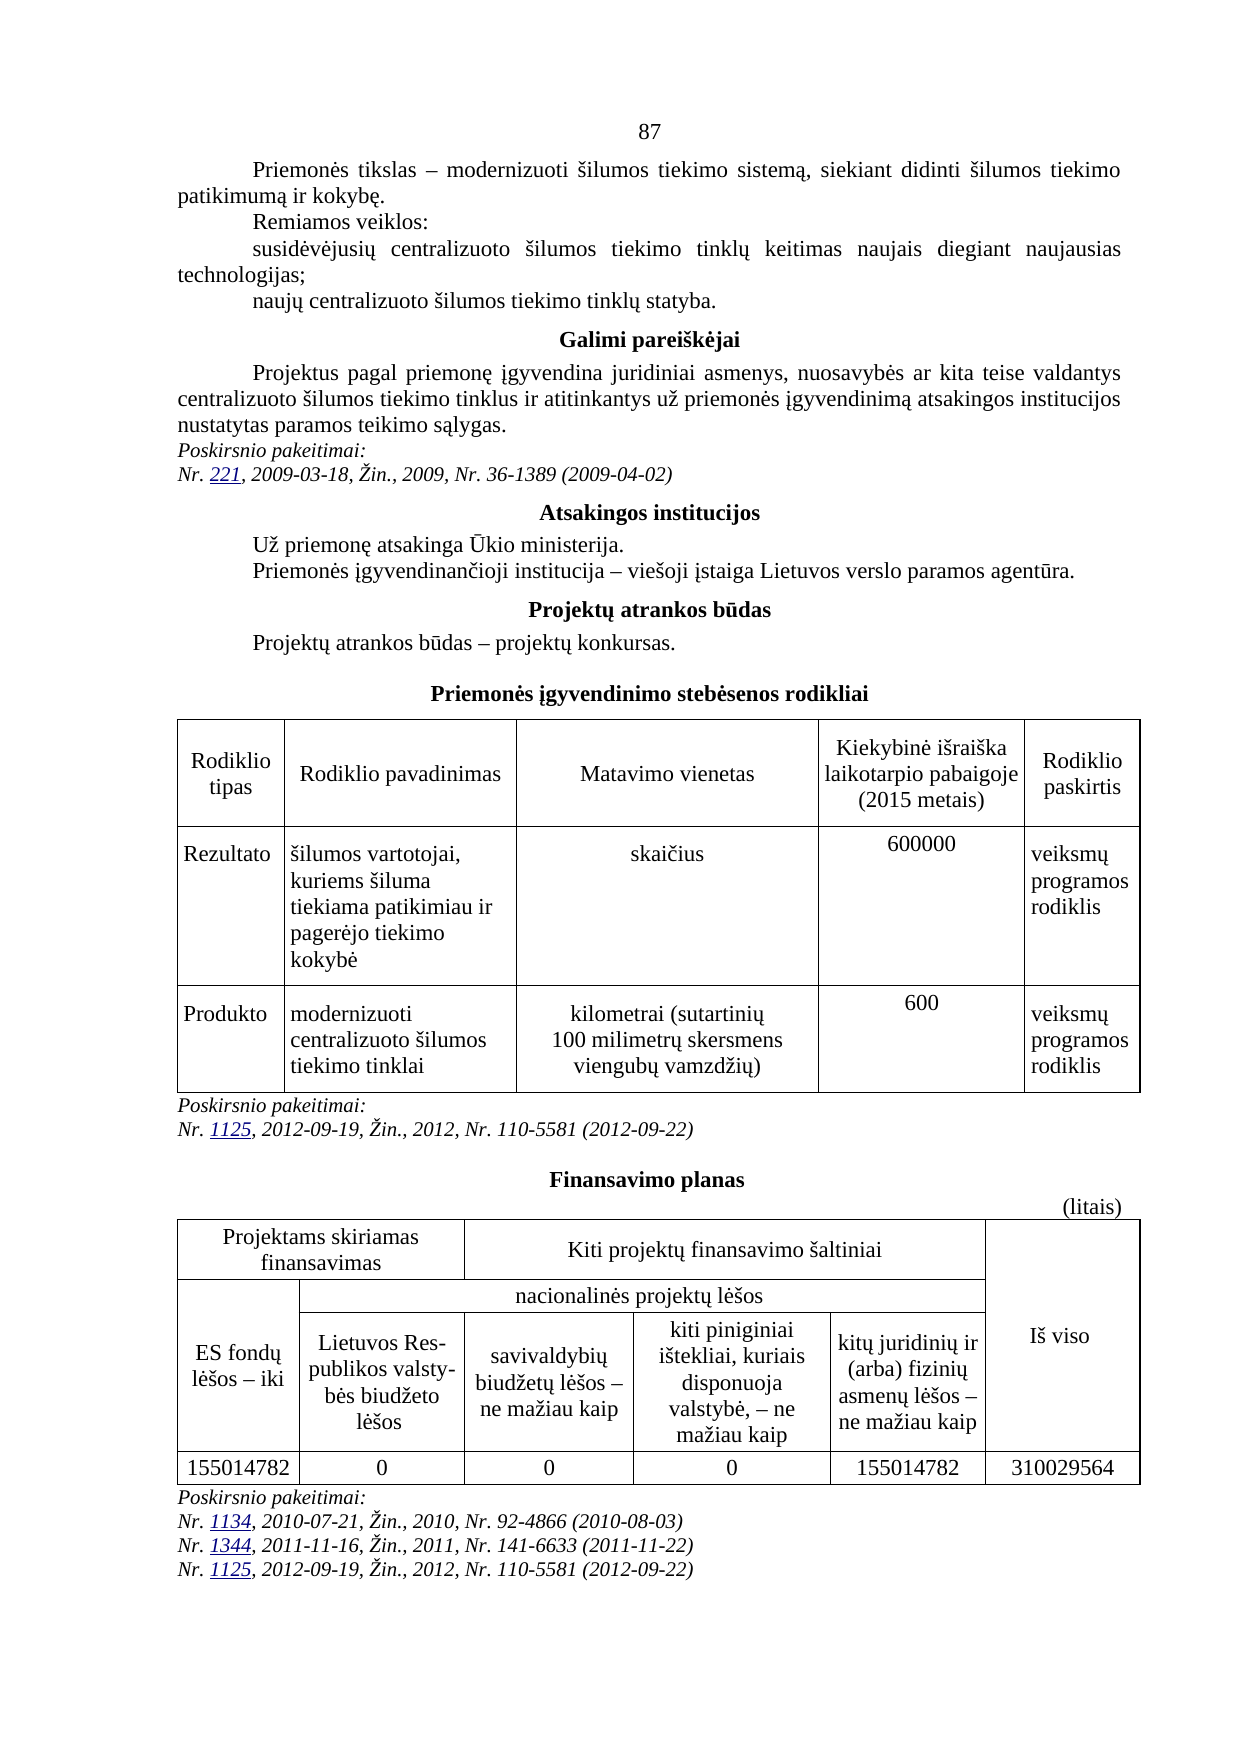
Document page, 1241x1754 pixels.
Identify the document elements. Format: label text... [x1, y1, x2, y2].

table_cell kiti piniginiai ištekliai, kuriais disponuoja valstybė, – ne mažiau kaip [634, 1313, 830, 1451]
table_cell modernizuoti centralizuoto šilumos tiekimo tinklai [285, 986, 516, 1092]
text susidėvėjusių centralizuoto šilumos tiekimo tinklų keitimas naujais diegiant naujausias technologijas; [177, 235, 1122, 287]
table_header Matavimo vienetas [517, 720, 818, 826]
text naujų centralizuoto šilumos tiekimo tinklų statyba. [177, 287, 1122, 314]
text Priemonės įgyvendinančioji institucija – viešoji įstaiga Lietuvos verslo paramos agentūra. [177, 557, 1122, 584]
table_header Kiti projektų finansavimo šaltiniai [465, 1220, 985, 1279]
table_cell šilumos vartotojai, kuriems šiluma tiekiama patikimiau ir pagerėjo tiekimo kokybė [285, 827, 516, 985]
text Poskirsnio pakeitimai: [177, 1485, 1122, 1509]
table_cell 600000 [819, 827, 1024, 985]
table_header Rodiklio tipas [178, 720, 284, 826]
text Projektų atrankos būdas – projektų konkursas. [177, 629, 1122, 655]
table_header Iš viso [986, 1220, 1139, 1451]
table_cell nacionalinės projektų lėšos [300, 1280, 985, 1312]
table_cell 600 [819, 986, 1024, 1092]
text Nr. 221, 2009-03-18, Žin., 2009, Nr. 36-1389 (2009-04-02) [177, 462, 1122, 486]
table_header Rodiklio pavadinimas [285, 720, 516, 826]
text Remiamos veiklos: [177, 208, 1122, 235]
table_cell 155014782 [831, 1452, 985, 1484]
text Nr. 1344, 2011-11-16, Žin., 2011, Nr. 141-6633 (2011-11-22) [177, 1533, 1122, 1557]
text Nr. 1125, 2012-09-19, Žin., 2012, Nr. 110-5581 (2012-09-22) [177, 1557, 1122, 1581]
table_cell Produkto [178, 986, 284, 1092]
table_cell 0 [300, 1452, 464, 1484]
table_cell kitų juridinių ir (arba) fizinių asmenų lėšos – ne mažiau kaip [831, 1313, 985, 1451]
text Už priemonę atsakinga Ūkio ministerija. [177, 531, 1122, 557]
text Projektus pagal priemonę įgyvendina juridiniai asmenys, nuosavybės ar kita teise valdantys centralizuoto šilumos tiekimo tinklus ir atitinkantys už priemonės įgyvendinimą atsakingos institucijos nustatytas paramos teikimo sąlygas. [177, 359, 1122, 438]
table_header Kiekybinė išraiška laikotarpio pabaigoje (2015 metais) [819, 720, 1024, 826]
table_cell 0 [634, 1452, 830, 1484]
table_cell 310029564 [986, 1452, 1139, 1484]
text Nr. 1125, 2012-09-19, Žin., 2012, Nr. 110-5581 (2012-09-22) [177, 1117, 1122, 1141]
text Projektų atrankos būdas [177, 596, 1122, 623]
text Nr. 1134, 2010-07-21, Žin., 2010, Nr. 92-4866 (2010-08-03) [177, 1509, 1122, 1533]
table_cell 0 [465, 1452, 633, 1484]
text Priemonės tikslas – modernizuoti šilumos tiekimo sistemą, siekiant didinti šilumos tiekimo patikimumą ir kokybę. [177, 156, 1122, 208]
table_cell veiksmų programos rodiklis [1025, 986, 1139, 1092]
text Galimi pareiškėjai [177, 326, 1122, 353]
text Poskirsnio pakeitimai: [177, 1093, 1122, 1117]
table_header Projektams skiriamas finansavimas [178, 1220, 464, 1279]
table_cell Rezultato [178, 827, 284, 985]
table_cell Lietuvos Res­publikos valsty­bės biudžeto lėšos [300, 1313, 464, 1451]
table_cell kilometrai (sutartinių 100 milimetrų skersmens viengubų vamzdžių) [517, 986, 818, 1092]
text Atsakingos institucijos [177, 498, 1122, 525]
table_cell savivaldybių biudžetų lėšos – ne mažiau kaip [465, 1313, 633, 1451]
table_cell ES fondų lėšos – iki [178, 1280, 299, 1451]
text Poskirsnio pakeitimai: [177, 438, 1122, 462]
table_header Rodiklio paskirtis [1025, 720, 1139, 826]
text Finansavimo planas [177, 1166, 1122, 1193]
text (litais) [215, 1193, 1122, 1219]
table_cell 155014782 [178, 1452, 299, 1484]
table_cell skaičius [517, 827, 818, 985]
table_cell veiksmų programos rodiklis [1025, 827, 1139, 985]
text Priemonės įgyvendinimo stebėsenos rodikliai [177, 680, 1122, 707]
